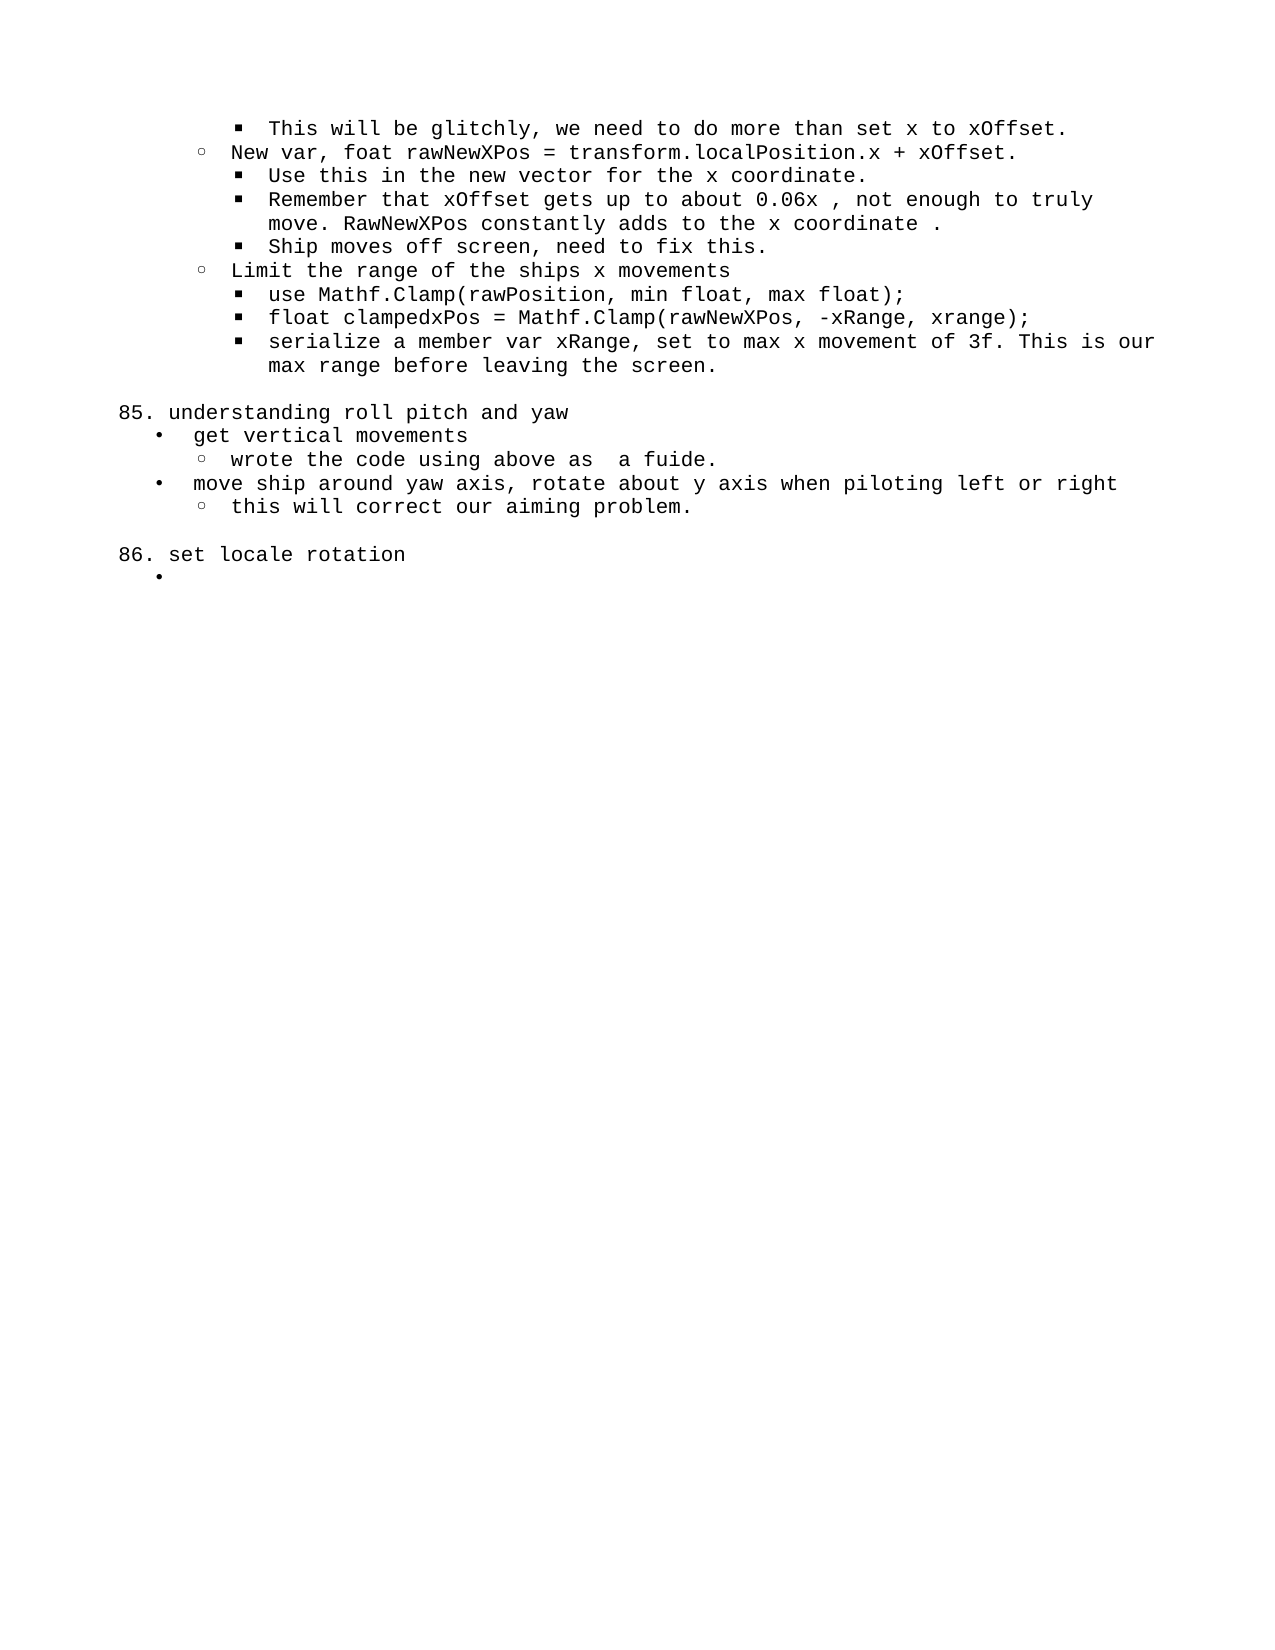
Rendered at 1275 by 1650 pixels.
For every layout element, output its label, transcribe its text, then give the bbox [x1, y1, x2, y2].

list get vertical movements [156, 426, 1157, 449]
list Remember that xOffset gets up to about 0.06x , not enough to truly move. RawNewXPos constantly adds to the x coordinate . [231, 189, 1157, 236]
list Use this in the new vector for the x coordinate. [231, 165, 1157, 189]
list this will correct our aiming problem. [193, 496, 1157, 520]
text 86. set locale rotation [118, 544, 1157, 567]
list use Mathf.Clamp(rawPosition, min float, max float); [231, 284, 1157, 307]
list serialize a member var xRange, set to max x movement of 3f. This is our max range before leaving the screen. [231, 331, 1157, 378]
list move ship around yaw axis, rotate about y axis when piloting left or right [156, 473, 1157, 496]
list wrote the code using above as a fuide. [193, 449, 1157, 473]
list New var, foat rawNewXPos = transform.localPosition.x + xOffset. [193, 142, 1157, 165]
list Ship moves off screen, need to fix this. [231, 236, 1157, 260]
list This will be glitchly, we need to do more than set x to xOffset. [231, 118, 1157, 142]
list Limit the range of the ships x movements [193, 260, 1157, 284]
list float clampedxPos = Mathf.Clamp(rawNewXPos, -xRange, xrange); [231, 307, 1157, 331]
text 85. understanding roll pitch and yaw [118, 402, 1157, 426]
